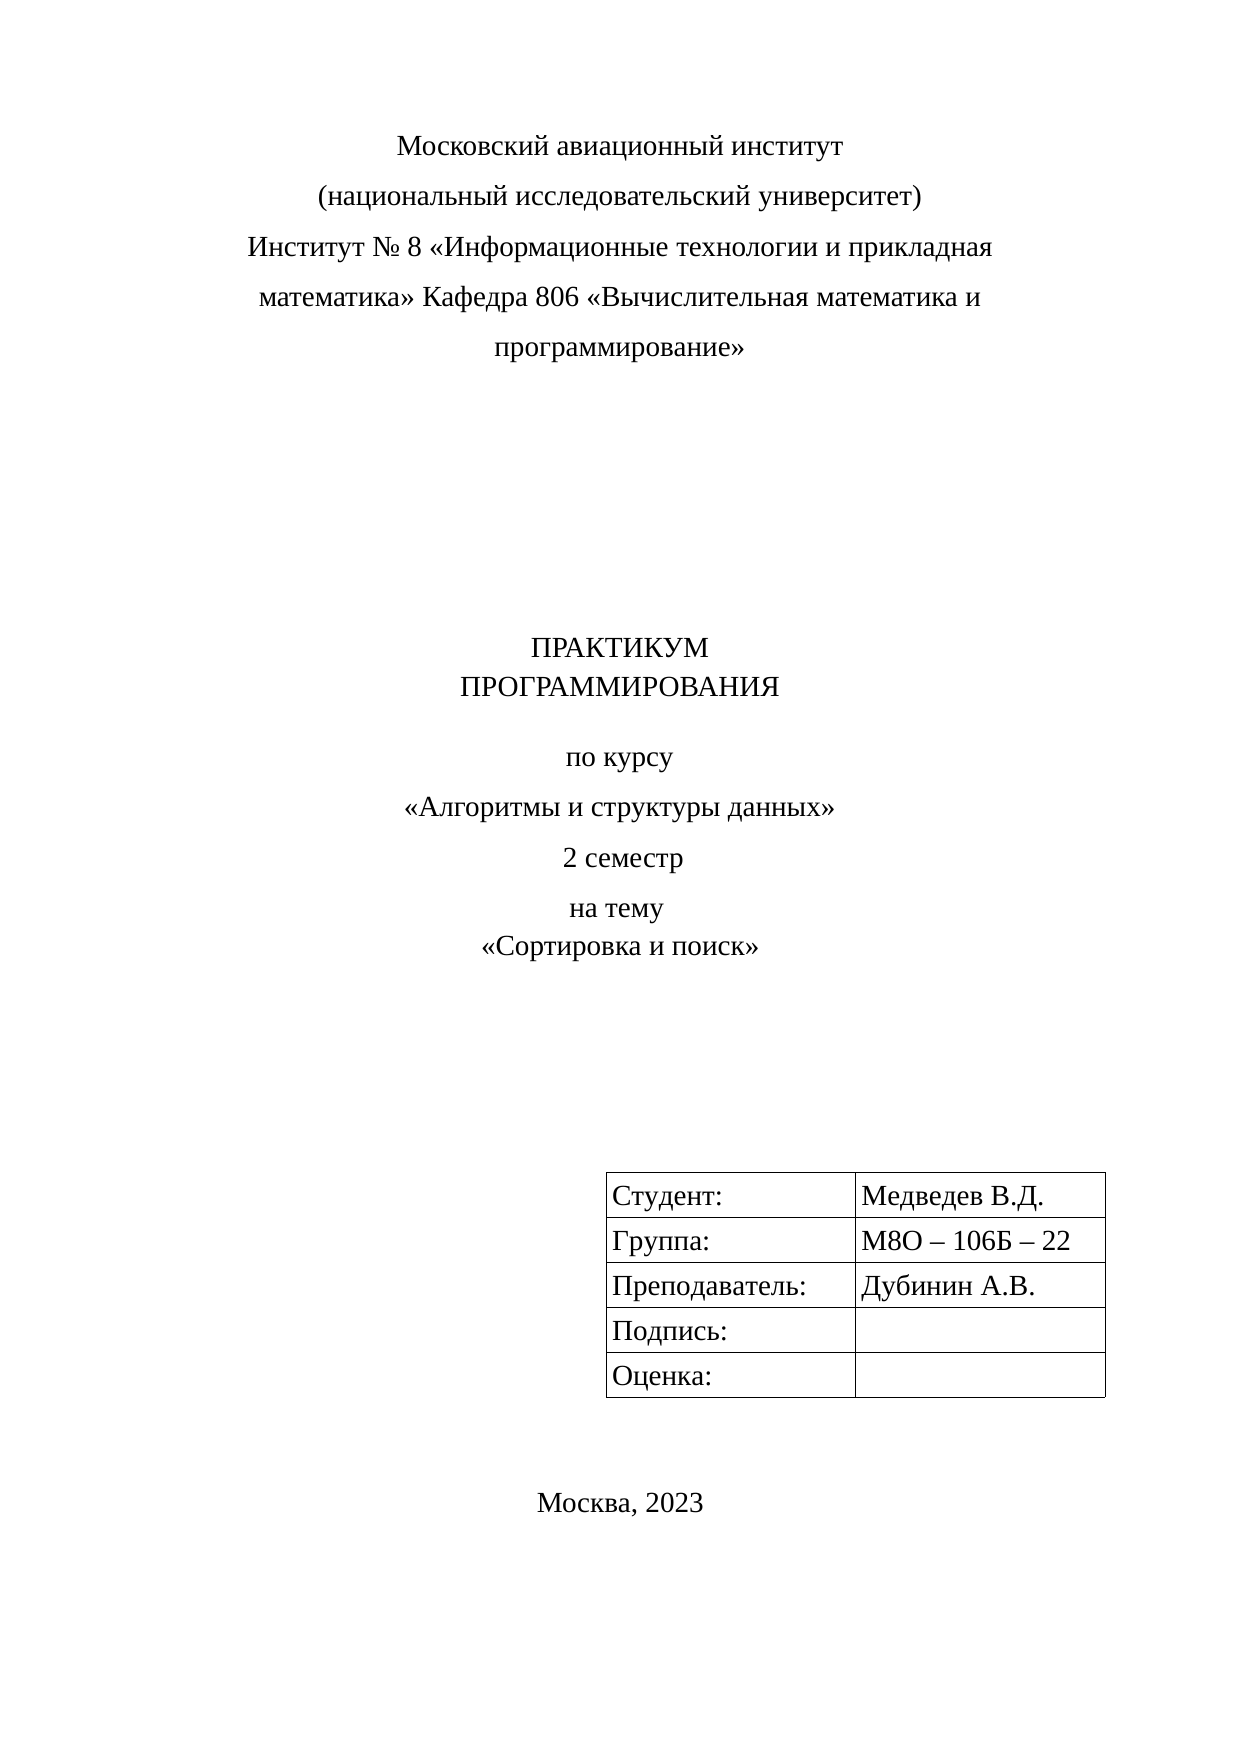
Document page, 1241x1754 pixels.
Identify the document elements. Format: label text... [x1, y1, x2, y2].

table_cell Оценка: [607, 1353, 855, 1397]
table_cell Дубинин А.В. [856, 1263, 1105, 1307]
text Институт № 8 «Информационные технологии и прикладная математика» Кафедра 806 «Вычислительная математика и программирование» [196, 229, 1043, 363]
table_header Студент: [607, 1173, 855, 1217]
table_cell М8О – 106Б – 22 [856, 1218, 1105, 1262]
text Москва, 2023 [383, 1485, 857, 1519]
table_cell Группа: [607, 1218, 855, 1262]
table_cell Подпись: [607, 1308, 855, 1352]
text ПРАКТИКУМ ПРОГРАММИРОВАНИЯ [383, 631, 857, 703]
table_cell Преподаватель: [607, 1263, 855, 1307]
text на тему «Сортировка и поиск» [118, 890, 1122, 962]
text по курсу «Алгоритмы и структуры данных» 2 семестр [307, 739, 939, 873]
text Московский авиационный институт (национальный исследовательский университет) [316, 128, 924, 212]
table_header Медведев В.Д. [856, 1173, 1105, 1217]
table_cell [856, 1353, 1105, 1397]
table_cell [856, 1308, 1105, 1352]
